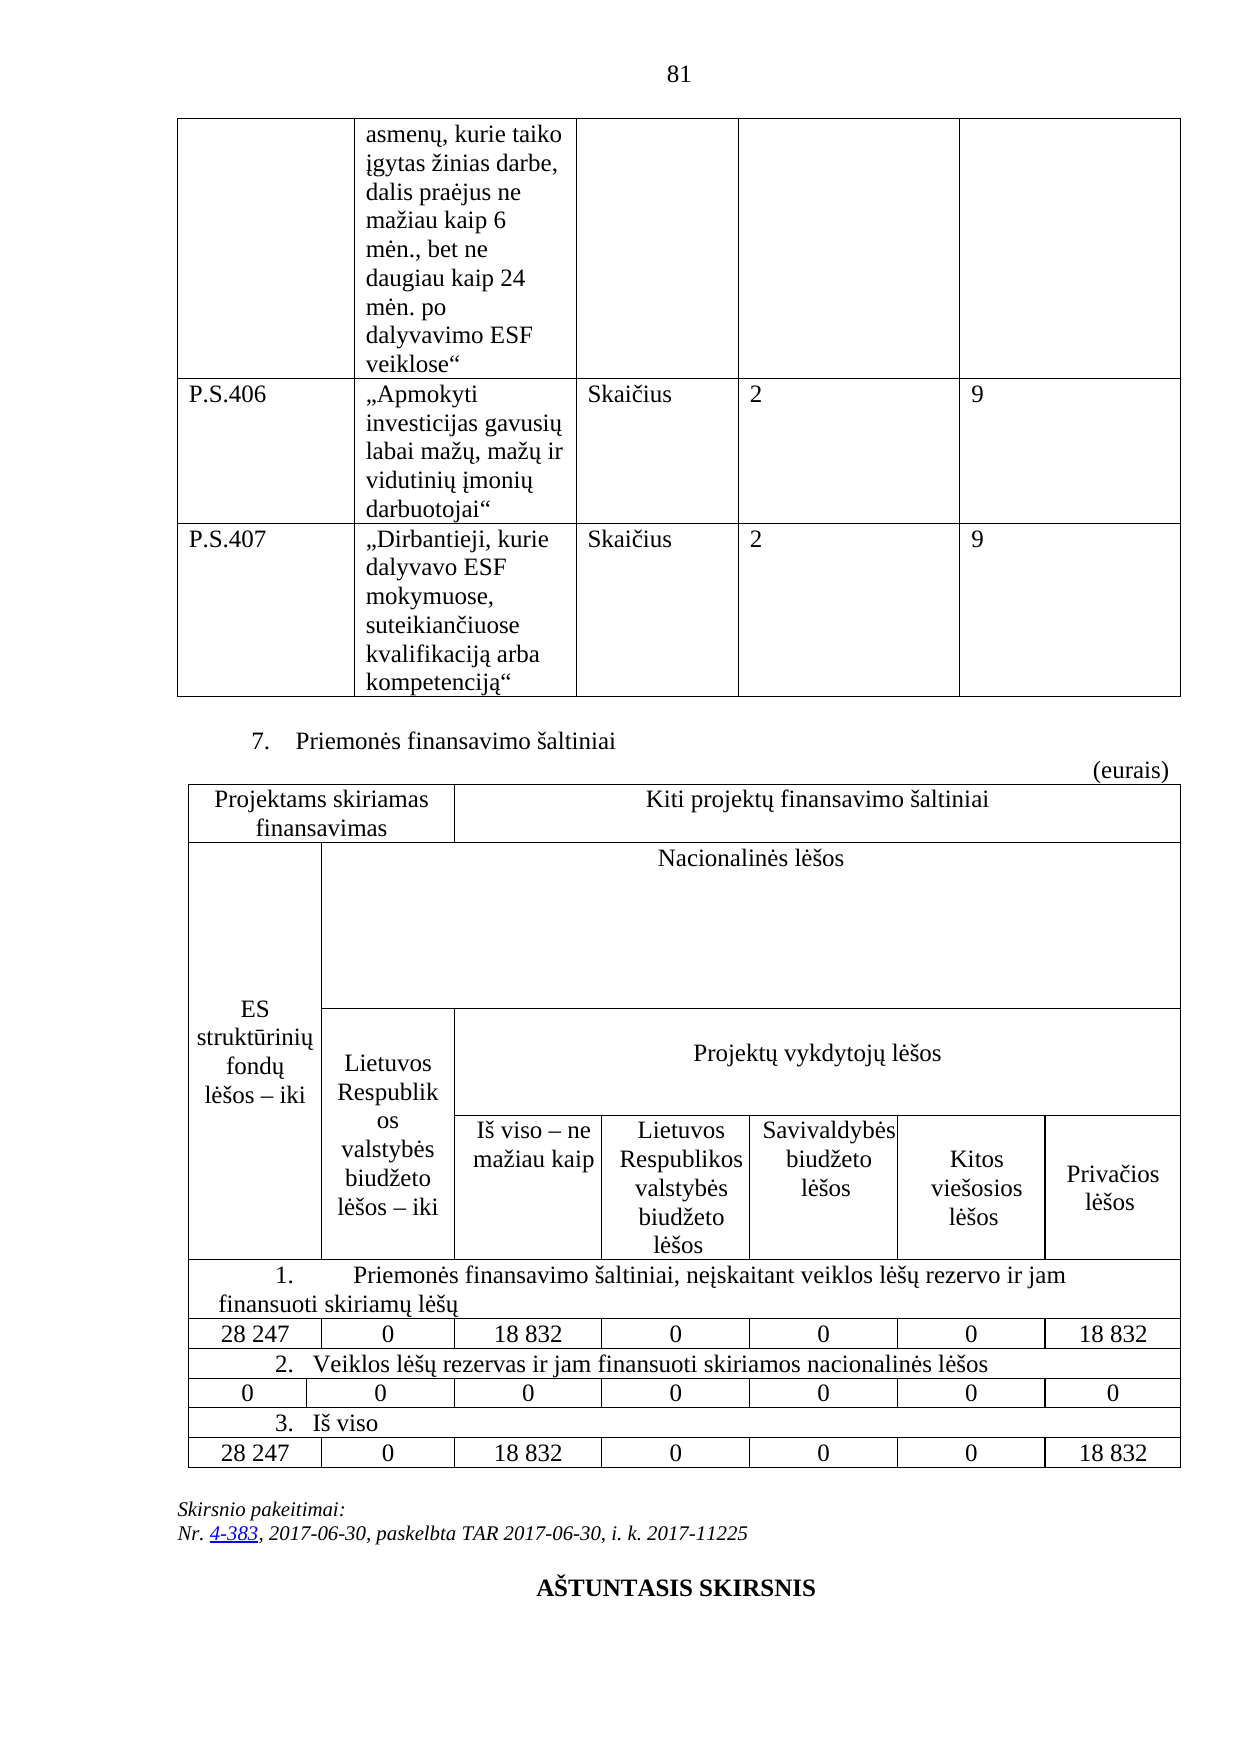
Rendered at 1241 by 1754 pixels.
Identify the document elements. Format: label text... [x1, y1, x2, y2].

text 7. Priemonės finansavimo šaltiniai [251, 726, 1181, 755]
table_cell 18 832 [455, 1438, 601, 1467]
table_cell ES struktūrinių fondų lėšos – iki [189, 843, 321, 1259]
table_cell 18 832 [1046, 1319, 1180, 1348]
table_cell 0 [602, 1319, 749, 1348]
table_cell 18 832 [455, 1319, 601, 1348]
table_cell 0 [750, 1319, 897, 1348]
table_cell Projektų vykdytojų lėšos [455, 1009, 1180, 1114]
table_cell 0 [750, 1438, 897, 1467]
table_cell Kitos viešosios lėšos [898, 1116, 1044, 1259]
table_cell P.S.407 [178, 524, 354, 696]
table_cell „Apmokyti investicijas gavusių labai mažų, mažų ir vidutinių įmonių darbuotojai“ [355, 379, 576, 523]
text Nr. 4-383, 2017-06-30, paskelbta TAR 2017-06-30, i. k. 2017-11225 [177, 1521, 1181, 1545]
table_cell 0 [602, 1438, 749, 1467]
table_cell 0 [189, 1379, 306, 1407]
table_cell 0 [322, 1319, 454, 1348]
table_cell 0 [1046, 1379, 1180, 1407]
table_cell 0 [898, 1379, 1044, 1407]
text AŠTUNTASIS SKIRSNIS [177, 1573, 1181, 1602]
text Skirsnio pakeitimai: [177, 1497, 1181, 1521]
table_cell 9 [960, 379, 1180, 523]
table_cell 28 247 [189, 1438, 321, 1467]
table_cell 0 [455, 1379, 601, 1407]
table_cell Lietuvos Respublikos valstybės biudžeto lėšos – iki [322, 1009, 454, 1259]
table_header Kiti projektų finansavimo šaltiniai [455, 785, 1180, 842]
table_header Projektams skiriamas finansavimas [189, 785, 454, 842]
table_cell 9 [960, 524, 1180, 696]
table_cell 18 832 [1046, 1438, 1180, 1467]
table_cell Skaičius [577, 524, 738, 696]
table_cell Iš viso – ne mažiau kaip [455, 1116, 601, 1259]
table_cell 2. Veiklos lėšų rezervas ir jam finansuoti skiriamos nacionalinės lėšos [189, 1349, 1180, 1377]
table_cell 2 [739, 524, 959, 696]
table_cell Savivaldybės biudžeto lėšos [750, 1116, 897, 1259]
table_cell Skaičius [577, 379, 738, 523]
table_cell 0 [602, 1379, 749, 1407]
table_cell [178, 119, 354, 378]
table_cell 0 [307, 1379, 454, 1407]
table_cell P.S.406 [178, 379, 354, 523]
table_cell 28 247 [189, 1319, 321, 1348]
table_cell „Dirbantieji, kurie dalyvavo ESF mokymuose, suteikiančiuose kvalifikaciją arba kompetenciją“ [355, 524, 576, 696]
table_cell 0 [898, 1438, 1044, 1467]
table_cell [960, 119, 1180, 378]
table_cell Privačios lėšos [1046, 1116, 1180, 1259]
table_cell asmenų, kurie taiko įgytas žinias darbe, dalis praėjus ne mažiau kaip 6 mėn., bet ne daugiau kaip 24 mėn. po dalyvavimo ESF veiklose“ [355, 119, 576, 378]
table_cell Lietuvos Respublikos valstybės biudžeto lėšos [602, 1116, 749, 1259]
table_cell 1. Priemonės finansavimo šaltiniai, neįskaitant veiklos lėšų rezervo ir jam finansuoti skiriamų lėšų [189, 1260, 1180, 1318]
table_cell 0 [750, 1379, 897, 1407]
table_cell Nacionalinės lėšos [322, 843, 1180, 1008]
table_cell 0 [322, 1438, 454, 1467]
table_cell 0 [898, 1319, 1044, 1348]
table_cell 3. Iš viso [189, 1408, 1180, 1437]
table_cell [739, 119, 959, 378]
text (eurais) [177, 755, 1181, 783]
table_cell [577, 119, 738, 378]
table_cell 2 [739, 379, 959, 523]
